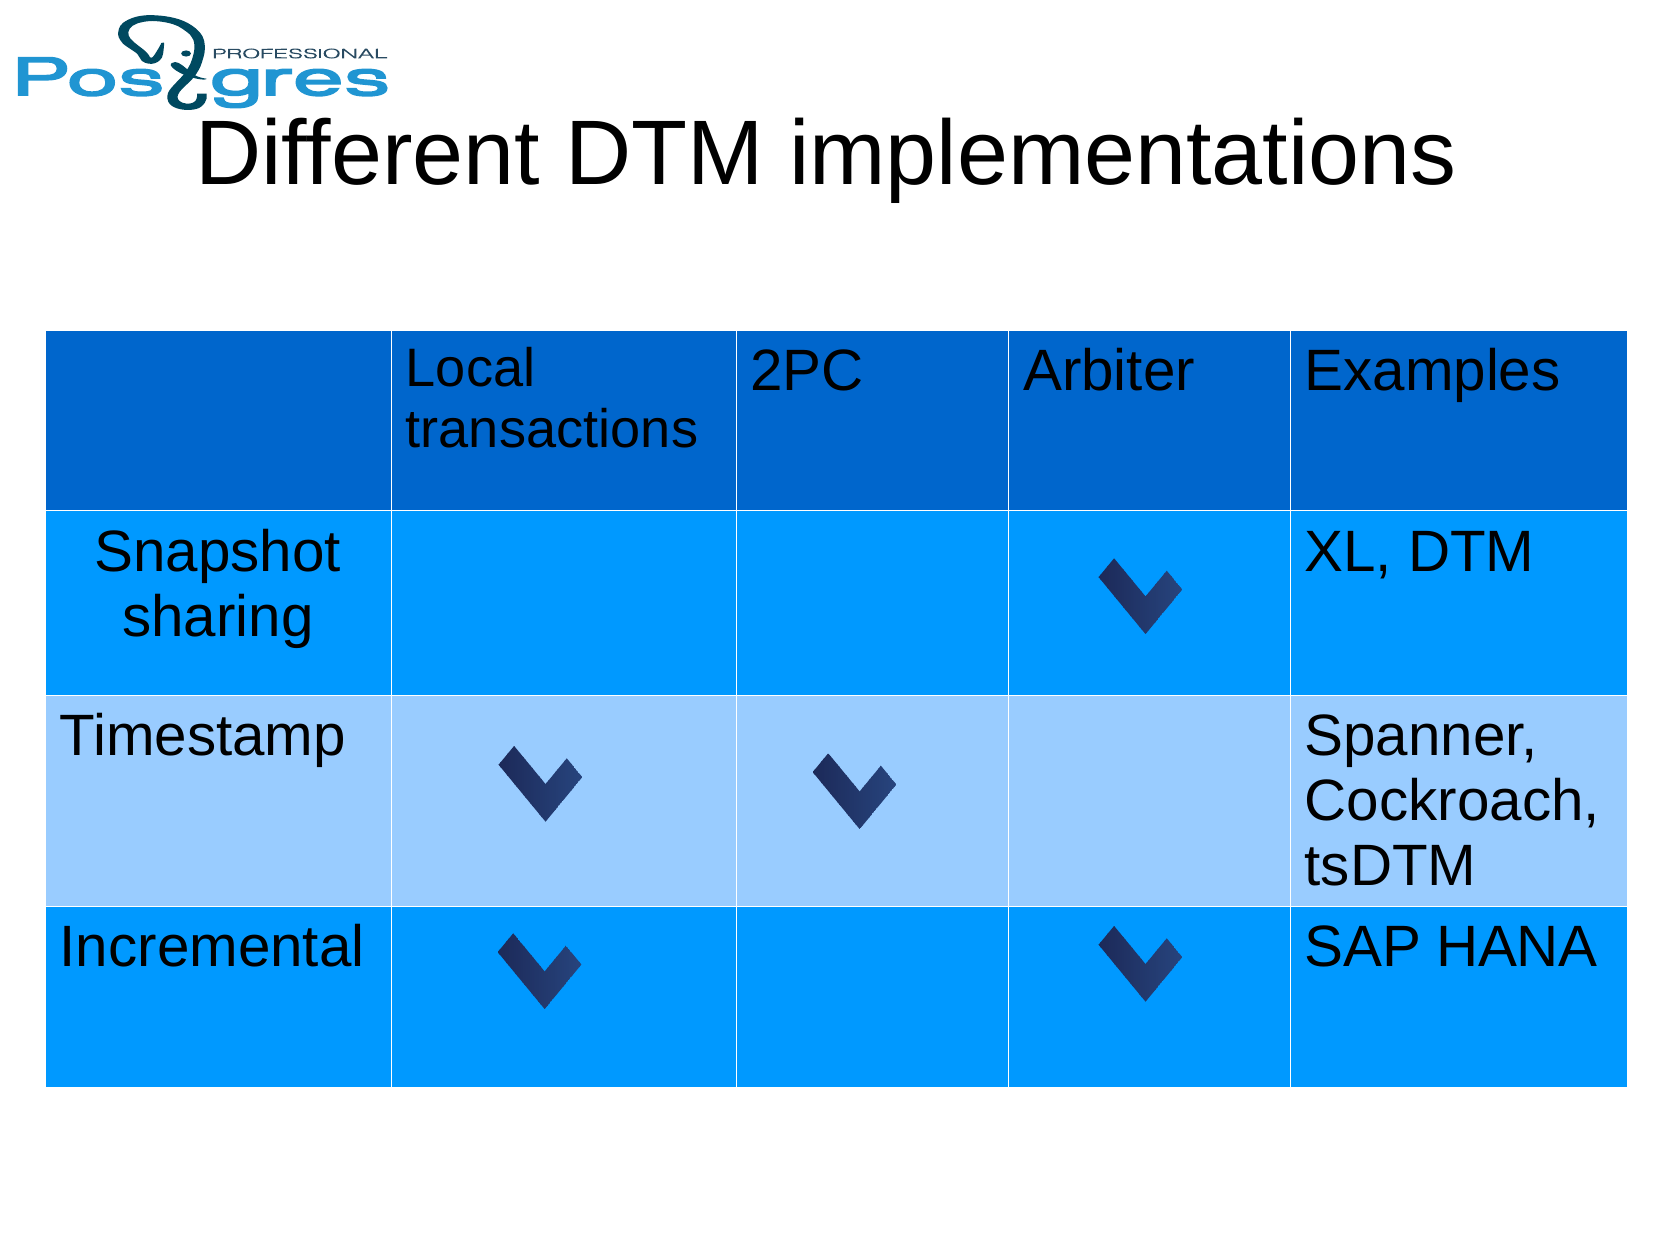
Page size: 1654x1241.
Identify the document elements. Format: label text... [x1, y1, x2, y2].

picture [495, 742, 586, 826]
table_cell [392, 907, 736, 1087]
table_cell Timestamp [46, 696, 391, 906]
table_cell Spanner, Cockroach, tsDTM [1291, 696, 1627, 906]
table_cell [1009, 511, 1290, 695]
table_header 2PC [737, 331, 1008, 510]
table_cell Snapshot sharing [46, 511, 391, 695]
picture [1095, 555, 1186, 638]
table_cell [737, 511, 1008, 695]
table_cell [737, 907, 1008, 1087]
table_header [46, 331, 391, 510]
table_cell [1009, 696, 1290, 906]
picture [810, 750, 900, 833]
picture [1095, 922, 1186, 1006]
picture [495, 930, 585, 1013]
table_header Examples [1291, 331, 1627, 510]
table_cell [392, 511, 736, 695]
table_cell Incremental [46, 907, 391, 1087]
table_cell [392, 696, 736, 906]
title Different DTM implementations [82, 49, 1571, 257]
table_cell [1009, 907, 1290, 1087]
table_header Arbiter [1009, 331, 1290, 510]
table_header Local transactions [392, 331, 736, 510]
table_cell [737, 696, 1008, 906]
table_cell XL, DTM [1291, 511, 1627, 695]
table_cell SAP HANA [1291, 907, 1627, 1087]
